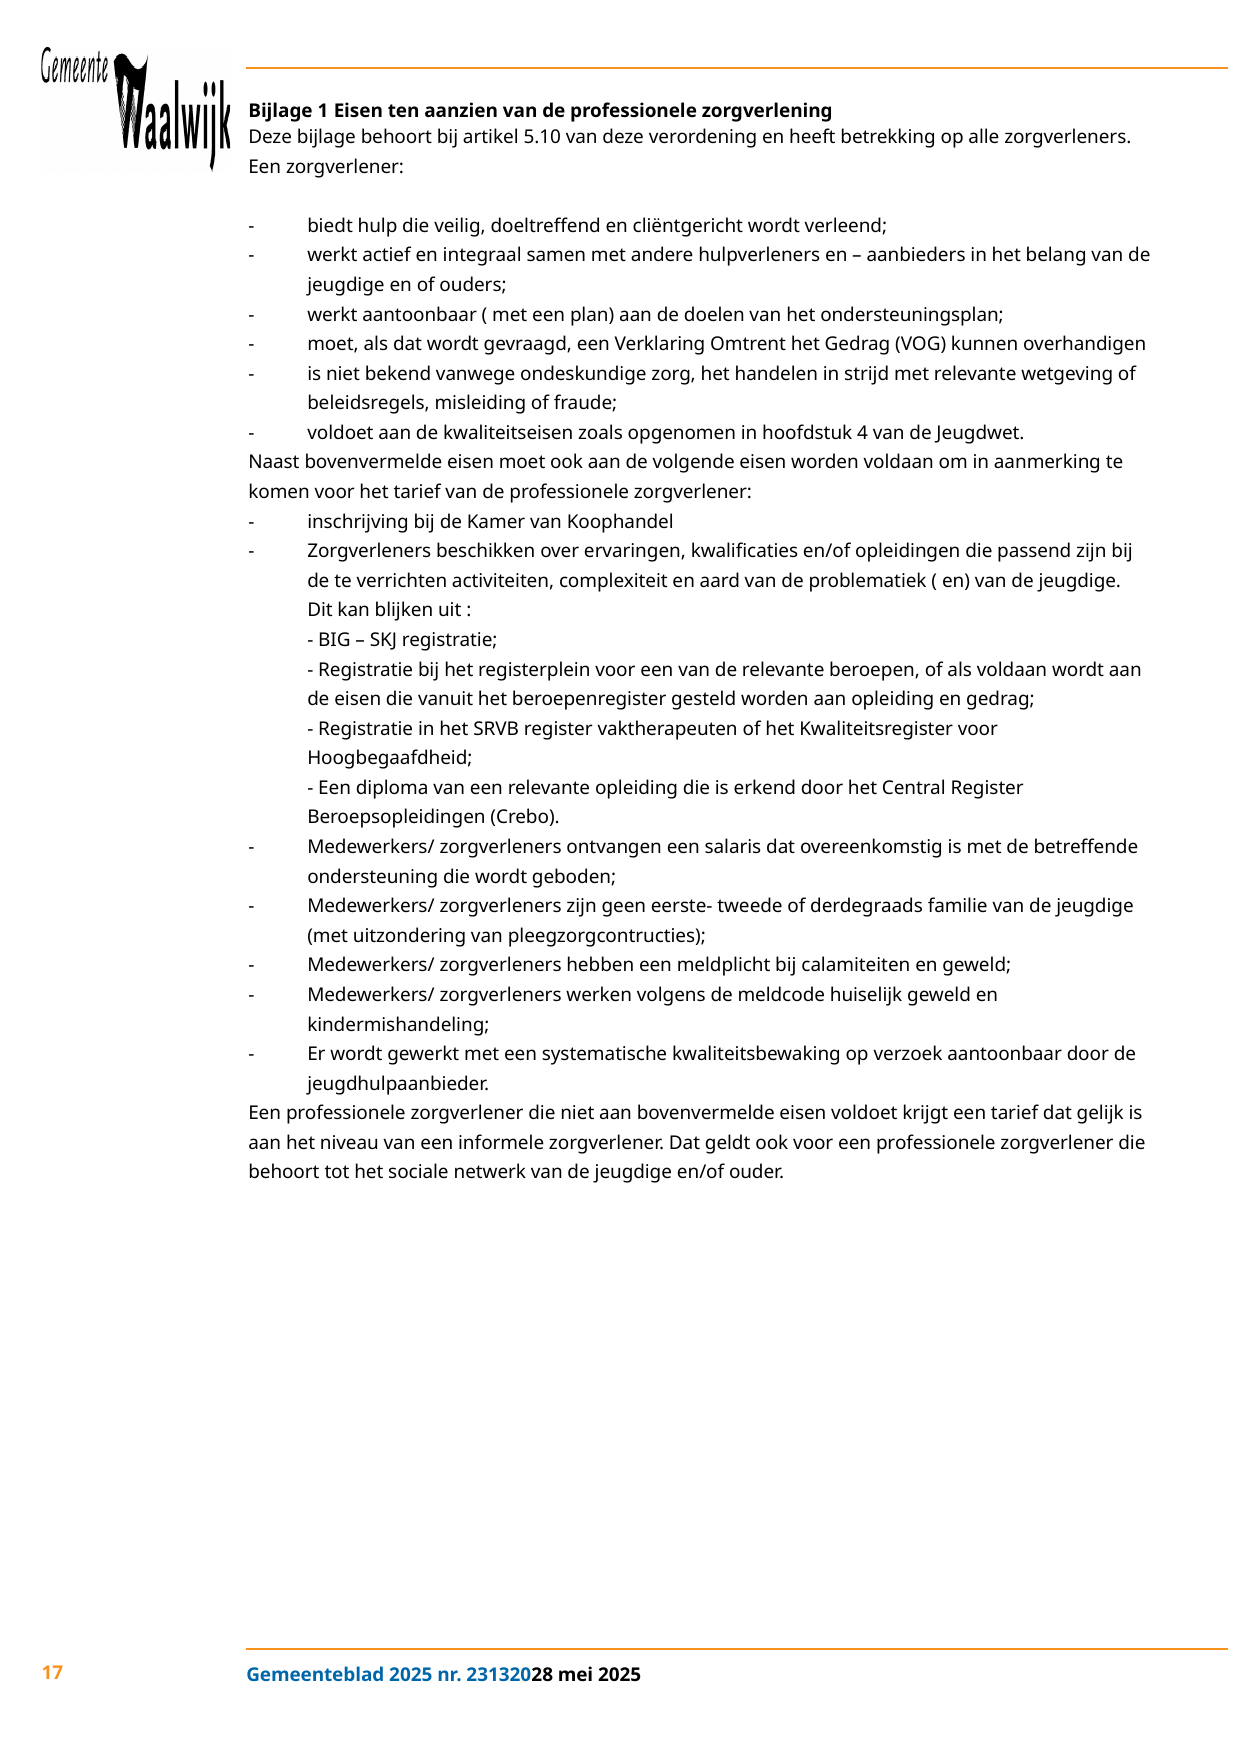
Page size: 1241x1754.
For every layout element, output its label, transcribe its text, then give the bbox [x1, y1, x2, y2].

text Bijlage 1 Eisen ten aanzien van de professionele zorgverlening [248, 95, 1152, 123]
list voldoet aan de kwaliteitseisen zoals opgenomen in hoofdstuk 4 van de Jeugdwet. [248, 419, 1152, 445]
list - BIG – SKJ registratie; [248, 626, 1152, 652]
list - Een diploma van een relevante opleiding die is erkend door het Central Register Beroepsopleidingen (Crebo). [248, 774, 1152, 829]
list Er wordt gewerkt met een systematische kwaliteitsbewaking op verzoek aantoonbaar door de jeugdhulpaanbieder. [248, 1040, 1152, 1096]
list werkt actief en integraal samen met andere hulpverleners en – aanbieders in het belang van de jeugdige en of ouders; [248, 242, 1152, 297]
picture [41, 47, 231, 172]
list biedt hulp die veilig, doeltreffend en cliëntgericht wordt verleend; [248, 212, 1152, 238]
text Een zorgverlener: [248, 153, 1152, 179]
list Medewerkers/ zorgverleners ontvangen een salaris dat overeenkomstig is met de betreffende ondersteuning die wordt geboden; [248, 833, 1152, 889]
list - Registratie bij het registerplein voor een van de relevante beroepen, of als voldaan wordt aan de eisen die vanuit het beroepenregister gesteld worden aan opleiding en gedrag; [248, 656, 1152, 711]
list Medewerkers/ zorgverleners zijn geen eerste- tweede of derdegraads familie van de jeugdige (met uitzondering van pleegzorgcontructies); [248, 892, 1152, 948]
list - Registratie in het SRVB register vaktherapeuten of het Kwaliteitsregister voor Hoogbegaafdheid; [248, 715, 1152, 770]
text Naast bovenvermelde eisen moet ook aan de volgende eisen worden voldaan om in aanmerking te komen voor het tarief van de professionele zorgverlener: [248, 449, 1152, 504]
text Deze bijlage behoort bij artikel 5.10 van deze verordening en heeft betrekking op alle zorgverleners. [248, 123, 1152, 149]
list moet, als dat wordt gevraagd, een Verklaring Omtrent het Gedrag (VOG) kunnen overhandigen [248, 330, 1152, 356]
list werkt aantoonbaar ( met een plan) aan de doelen van het ondersteuningsplan; [248, 301, 1152, 327]
list is niet bekend vanwege ondeskundige zorg, het handelen in strijd met relevante wetgeving of beleidsregels, misleiding of fraude; [248, 360, 1152, 415]
list Zorgverleners beschikken over ervaringen, kwalificaties en/of opleidingen die passend zijn bij de te verrichten activiteiten, complexiteit en aard van de problematiek ( en) van de jeugdige. Dit kan blijken uit : [248, 537, 1152, 622]
list Medewerkers/ zorgverleners werken volgens de meldcode huiselijk geweld en kindermishandeling; [248, 981, 1152, 1037]
text Een professionele zorgverlener die niet aan bovenvermelde eisen voldoet krijgt een tarief dat gelijk is aan het niveau van een informele zorgverlener. Dat geldt ook voor een professionele zorgverlener die behoort tot het sociale netwerk van de jeugdige en/of ouder. [248, 1099, 1152, 1184]
list Medewerkers/ zorgverleners hebben een meldplicht bij calamiteiten en geweld; [248, 952, 1152, 977]
list inschrijving bij de Kamer van Koophandel [248, 508, 1152, 534]
